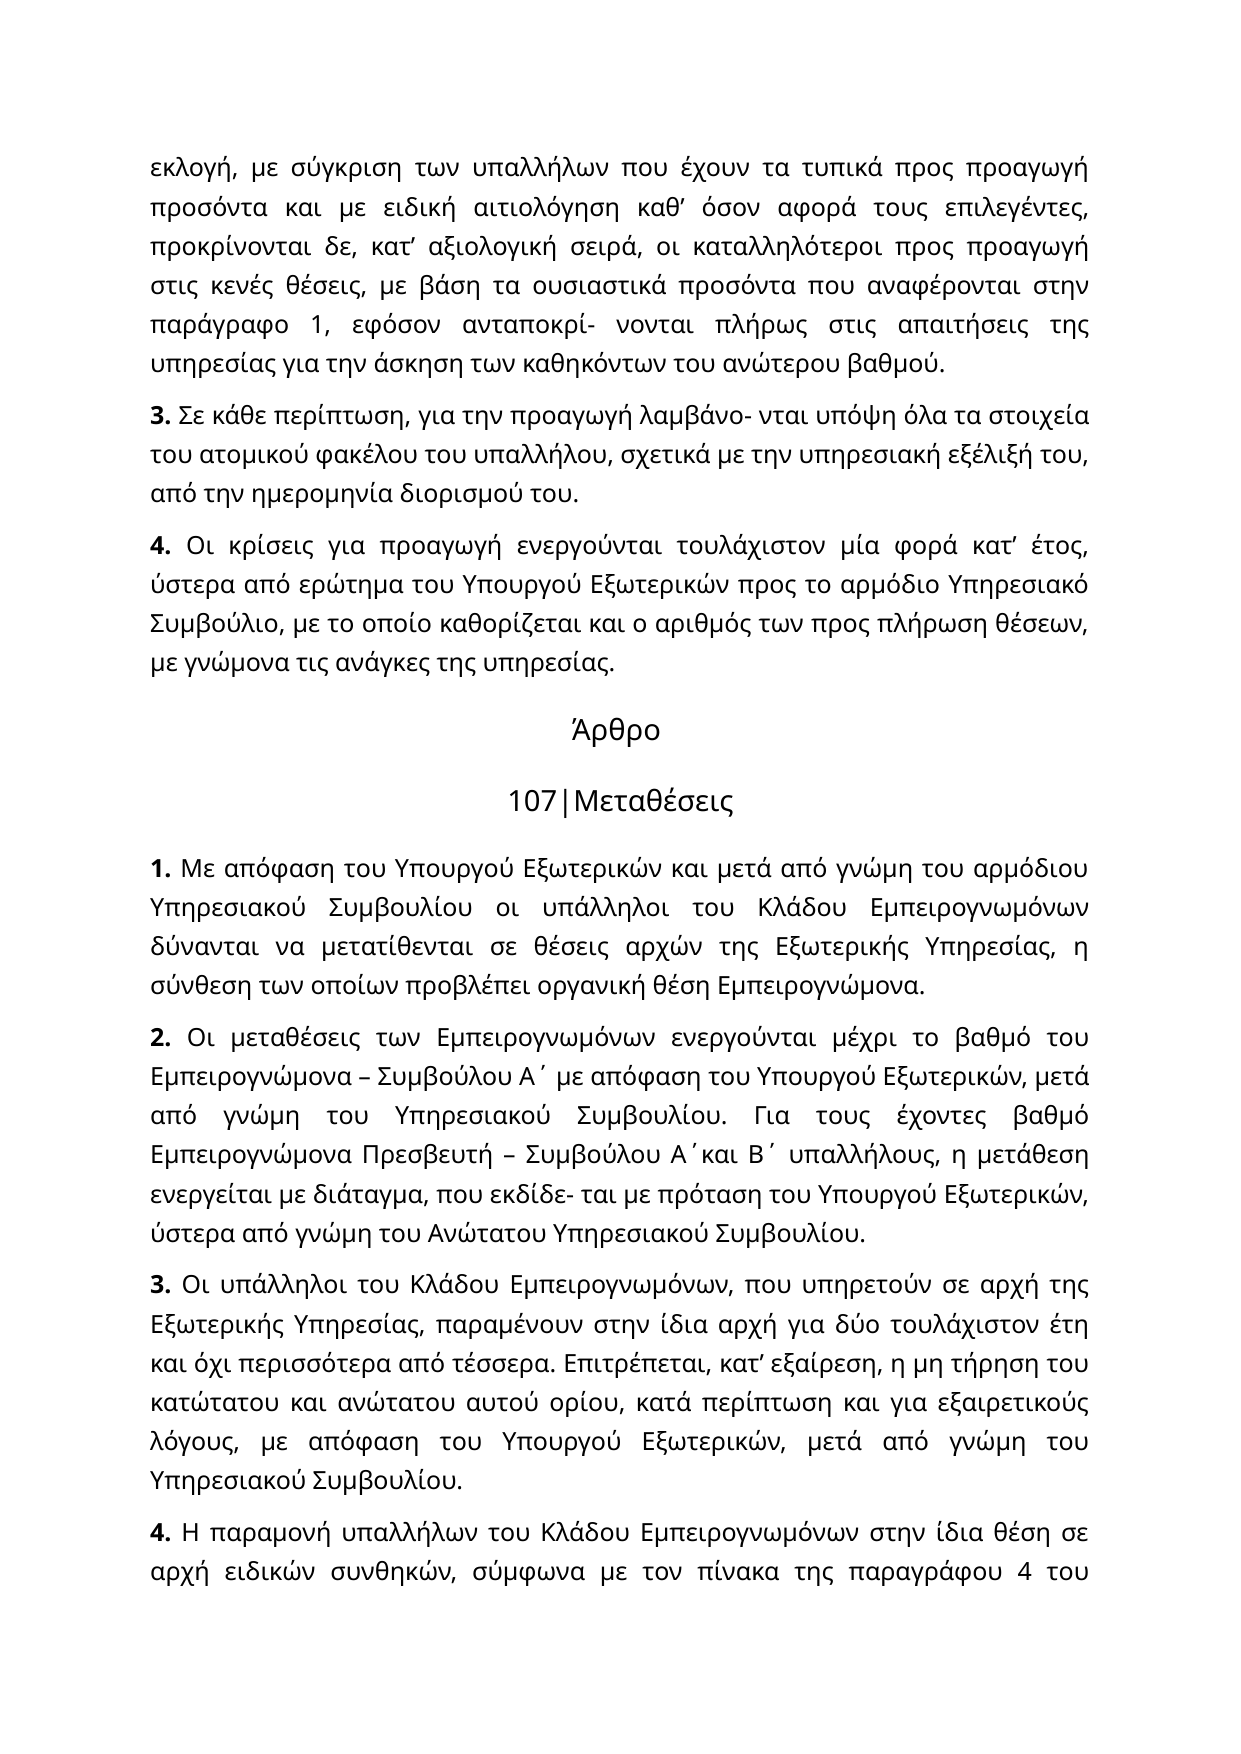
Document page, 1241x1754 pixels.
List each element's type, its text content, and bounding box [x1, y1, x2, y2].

text εκλογή, με σύγκριση των υπαλλήλων που έχουν τα τυπικά προς προαγωγή προσόντα και με ειδική αιτιολόγηση καθ’ όσον αφορά τους επιλεγέντες, προκρίνονται δε, κατ’ αξιολογική σειρά, οι καταλληλότεροι προς προαγωγή στις κενές θέσεις, με βάση τα ουσιαστικά προσόντα που αναφέρονται στην παράγραφο 1, εφόσον ανταποκρί- νονται πλήρως στις απαιτήσεις της υπηρεσίας για την άσκηση των καθηκόντων του ανώτερου βαθμού. [150, 150, 1090, 380]
text 4. Η παραμονή υπαλλήλων του Κλάδου Εμπειρογνωμόνων στην ίδια θέση σε αρχή ειδικών συνθηκών, σύμφωνα με τον πίνακα της παραγράφου 4 του [150, 1514, 1090, 1588]
text 3. Σε κάθε περίπτωση, για την προαγωγή λαμβάνο- νται υπόψη όλα τα στοιχεία του ατομικού φακέλου του υπαλλήλου, σχετικά με την υπηρεσιακή εξέλιξή του, από την ημερομηνία διορισμού του. [150, 397, 1090, 510]
text 2. Οι μεταθέσεις των Εμπειρογνωμόνων ενεργούνται μέχρι το βαθμό του Εμπειρογνώμονα – Συμβούλου Α΄ με απόφαση του Υπουργού Εξωτερικών, μετά από γνώμη του Υπηρεσιακού Συμβουλίου. Για τους έχοντες βαθμό Εμπειρογνώμονα Πρεσβευτή – Συμβούλου Α΄και Β΄ υπαλλήλους, η μετάθεση ενεργείται με διάταγμα, που εκδίδε- ται με πρόταση του Υπουργού Εξωτερικών, ύστερα από γνώμη του Ανώτατου Υπηρεσιακού Συμβουλίου. [150, 1019, 1090, 1249]
text 1. Με απόφαση του Υπουργού Εξωτερικών και μετά από γνώμη του αρμόδιου Υπηρεσιακού Συμβουλίου οι υπάλληλοι του Κλάδου Εμπειρογνωμόνων δύνανται να μετατίθενται σε θέσεις αρχών της Εξωτερικής Υπηρεσίας, η σύνθεση των οποίων προβλέπει οργανική θέση Εμπειρογνώμονα. [150, 850, 1090, 1002]
text 3. Οι υπάλληλοι του Κλάδου Εμπειρογνωμόνων, που υπηρετούν σε αρχή της Εξωτερικής Υπηρεσίας, παραμένουν στην ίδια αρχή για δύο τουλάχιστον έτη και όχι περισσότερα από τέσσερα. Επιτρέπεται, κατ’ εξαίρεση, η μη τήρηση του κατώτατου και ανώτατου αυτού ορίου, κατά περίπτωση και για εξαιρετικούς λόγους, με απόφαση του Υπουργού Εξωτερικών, μετά από γνώμη του Υπηρεσιακού Συμβουλίου. [150, 1267, 1090, 1497]
text 4. Οι κρίσεις για προαγωγή ενεργούνται τουλάχιστον μία φορά κατ’ έτος, ύστερα από ερώτημα του Υπουργού Εξωτερικών προς το αρμόδιο Υπηρεσιακό Συμβούλιο, με το οποίο καθορίζεται και ο αριθμός των προς πλήρωση θέσεων, με γνώμονα τις ανάγκες της υπηρεσίας. [150, 527, 1090, 679]
subtitle 107|Μεταθέσεις [150, 780, 1090, 819]
subtitle Άρθρο [150, 709, 1090, 749]
